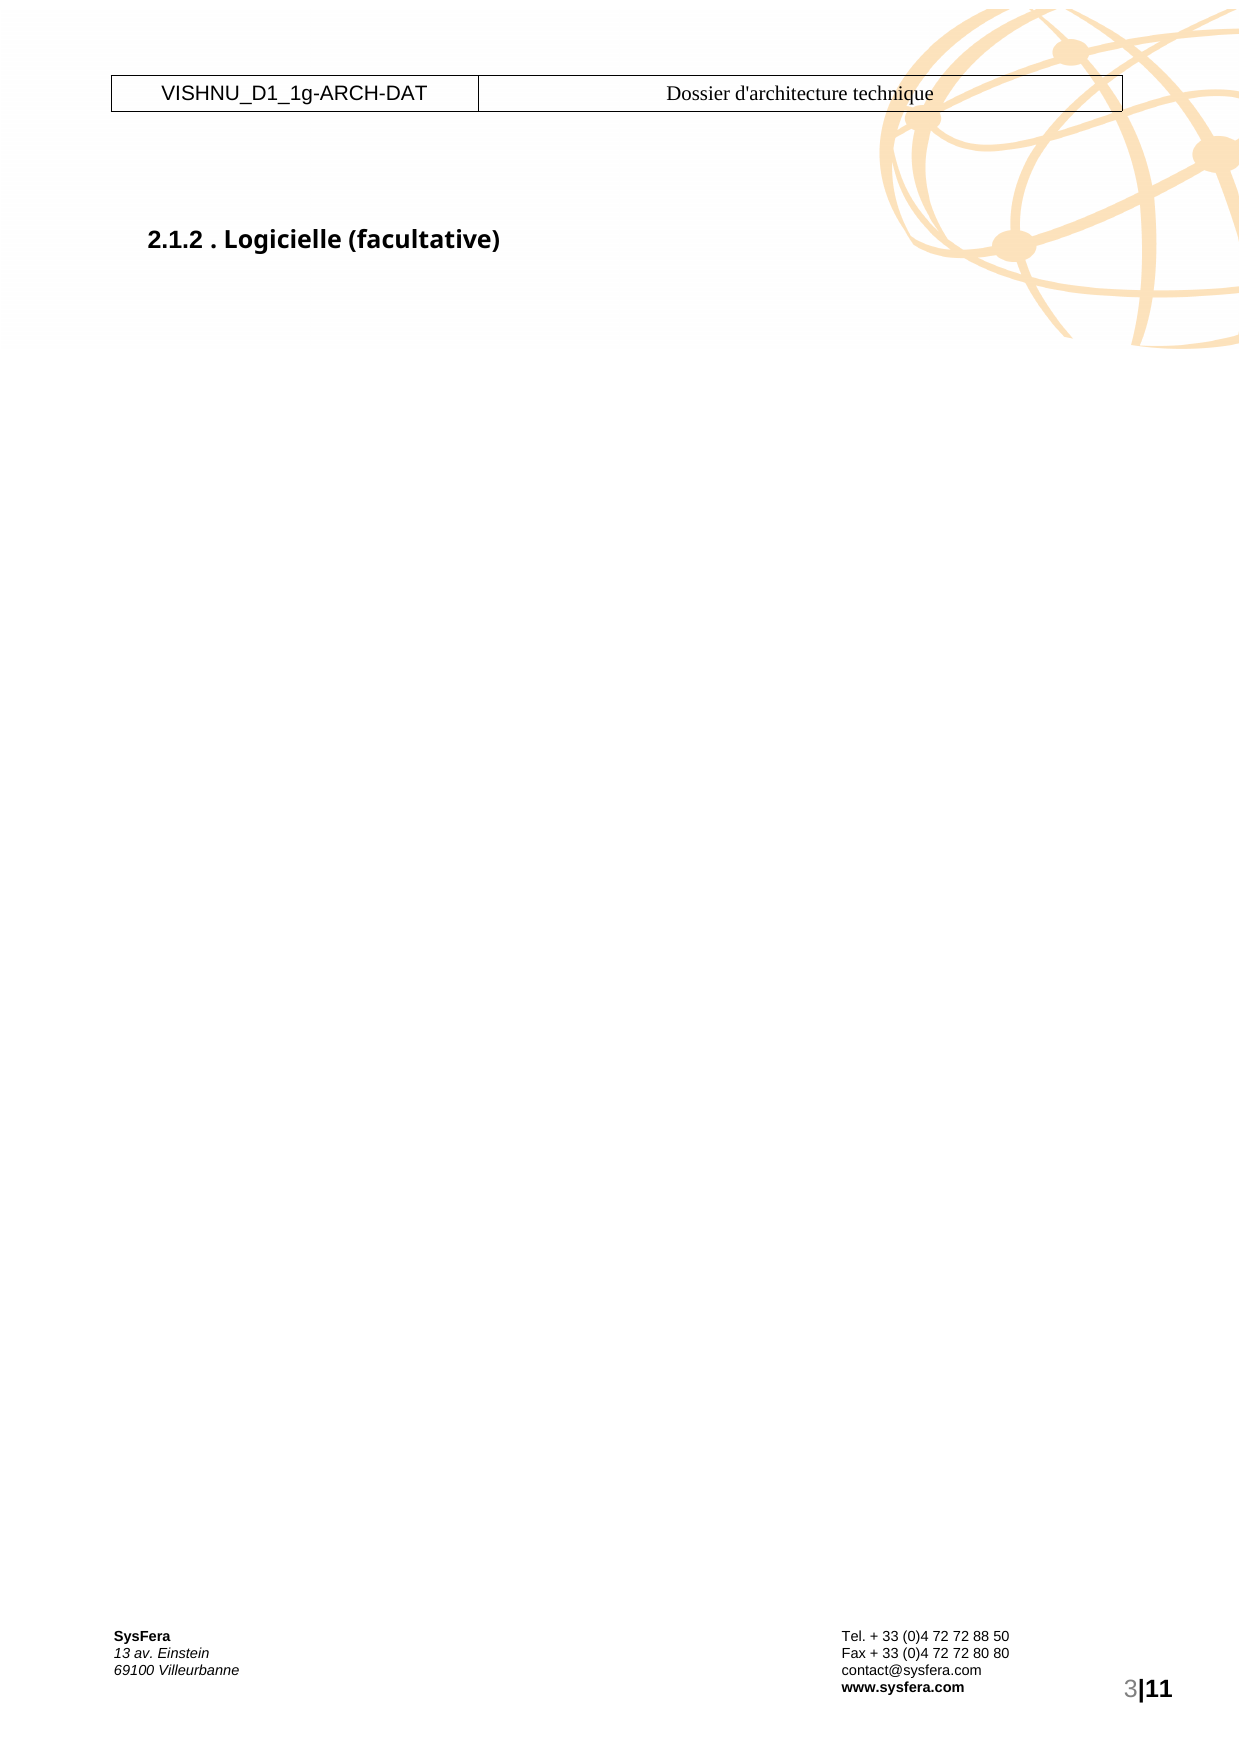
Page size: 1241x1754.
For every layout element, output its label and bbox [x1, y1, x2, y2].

picture [1, 9, 1239, 349]
